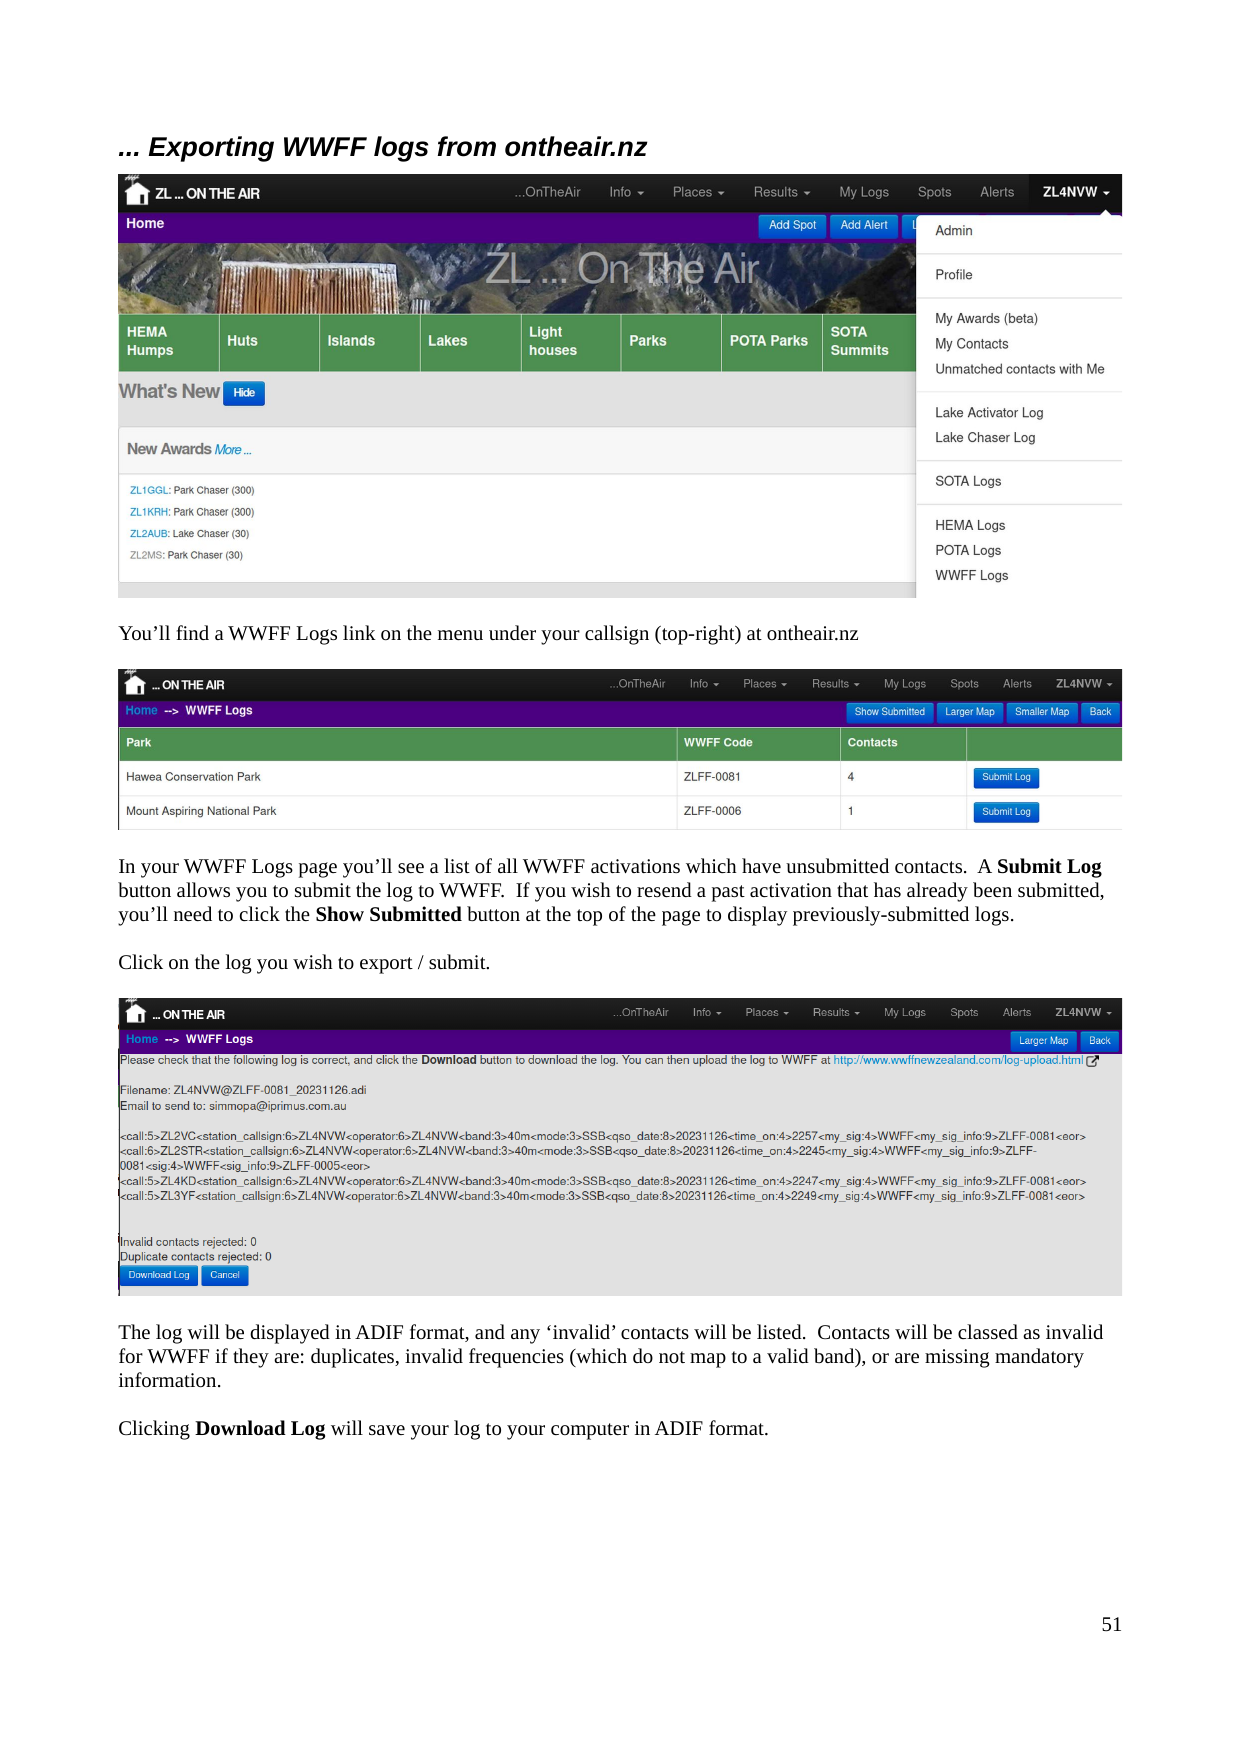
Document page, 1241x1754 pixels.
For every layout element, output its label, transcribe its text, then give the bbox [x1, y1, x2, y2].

picture [118, 669, 1123, 830]
picture [118, 174, 1123, 598]
text Click on the log you wish to export / submit. [118, 950, 1122, 974]
text The log will be displayed in ADIF format, and any ‘invalid’ contacts will be listed. Contacts will be classed as invalid for WWFF if they are: duplicates, invalid frequencies (which do not map to a valid band), or are missing mandatory information. [118, 1320, 1122, 1392]
text You’ll find a WWFF Logs link on the menu under your callsign (top-right) at ontheair.nz [118, 621, 1122, 645]
subtitle ... Exporting WWFF logs from ontheair.nz [118, 131, 1122, 162]
text Clicking Download Log will save your log to your computer in ADIF format. [118, 1416, 1122, 1440]
picture [118, 998, 1123, 1296]
text In your WWFF Logs page you’ll see a list of all WWFF activations which have unsubmitted contacts. A Submit Log button allows you to submit the log to WWFF. If you wish to resend a past activation that has already been submitted, you’ll need to click the Show Submitted button at the top of the page to display previously-submitted logs. [118, 854, 1122, 926]
